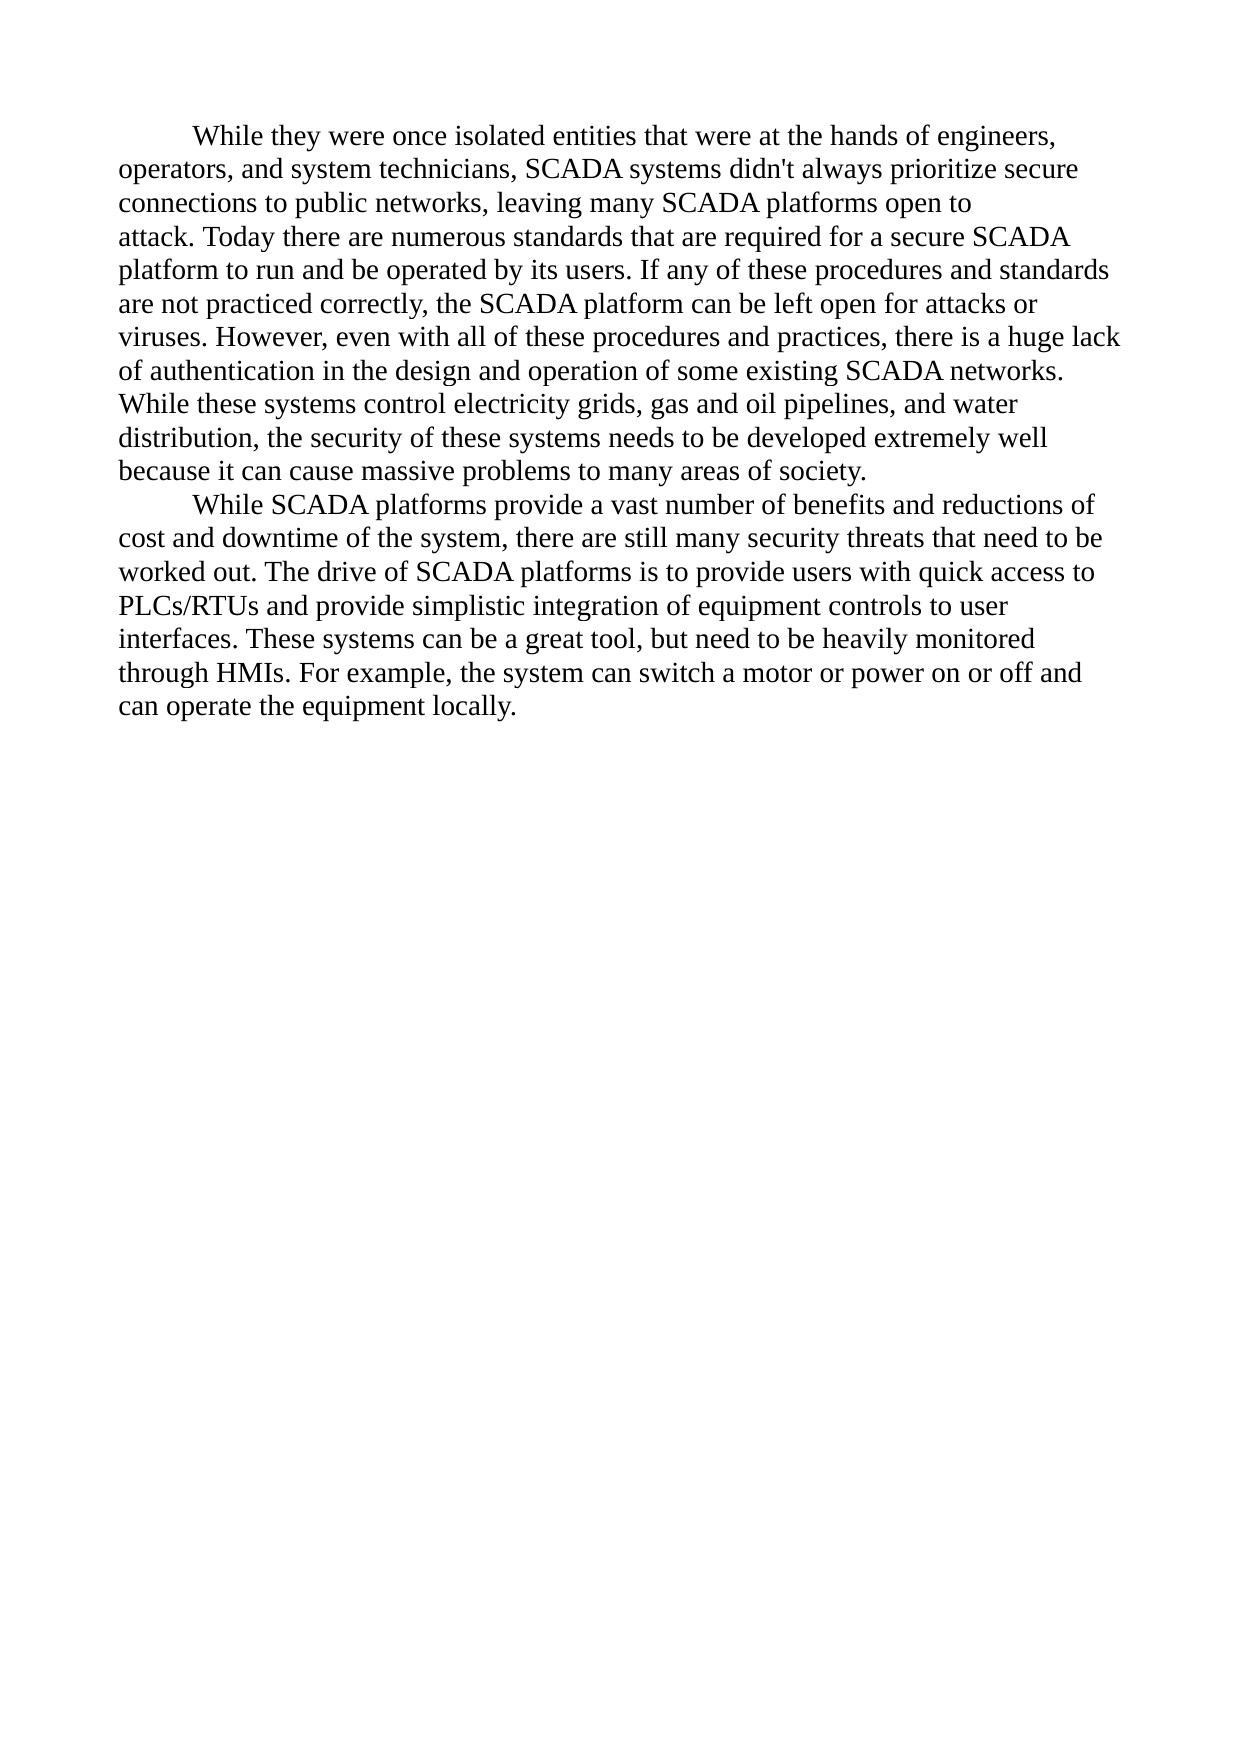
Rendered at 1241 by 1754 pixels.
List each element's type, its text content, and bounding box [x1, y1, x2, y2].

text While they were once isolated entities that were at the hands of engineers, operators, and system technicians, SCADA systems didn't always prioritize secure connections to public networks, leaving many SCADA platforms open to attack. Today there are numerous standards that are required for a secure SCADA platform to run and be operated by its users. If any of these procedures and standards are not practiced correctly, the SCADA platform can be left open for attacks or viruses. However, even with all of these procedures and practices, there is a huge lack of authentication in the design and operation of some existing SCADA networks. While these systems control electricity grids, gas and oil pipelines, and water distribution, the security of these systems needs to be developed extremely well because it can cause massive problems to many areas of society. While SCADA platforms provide a vast number of benefits and reductions of cost and downtime of the system, there are still many security threats that need to be worked out. The drive of SCADA platforms is to provide users with quick access to PLCs/RTUs and provide simplistic integration of equipment controls to user interfaces. These systems can be a great tool, but need to be heavily monitored through HMIs. For example, the system can switch a motor or power on or off and can operate the equipment locally. [118, 118, 1122, 722]
